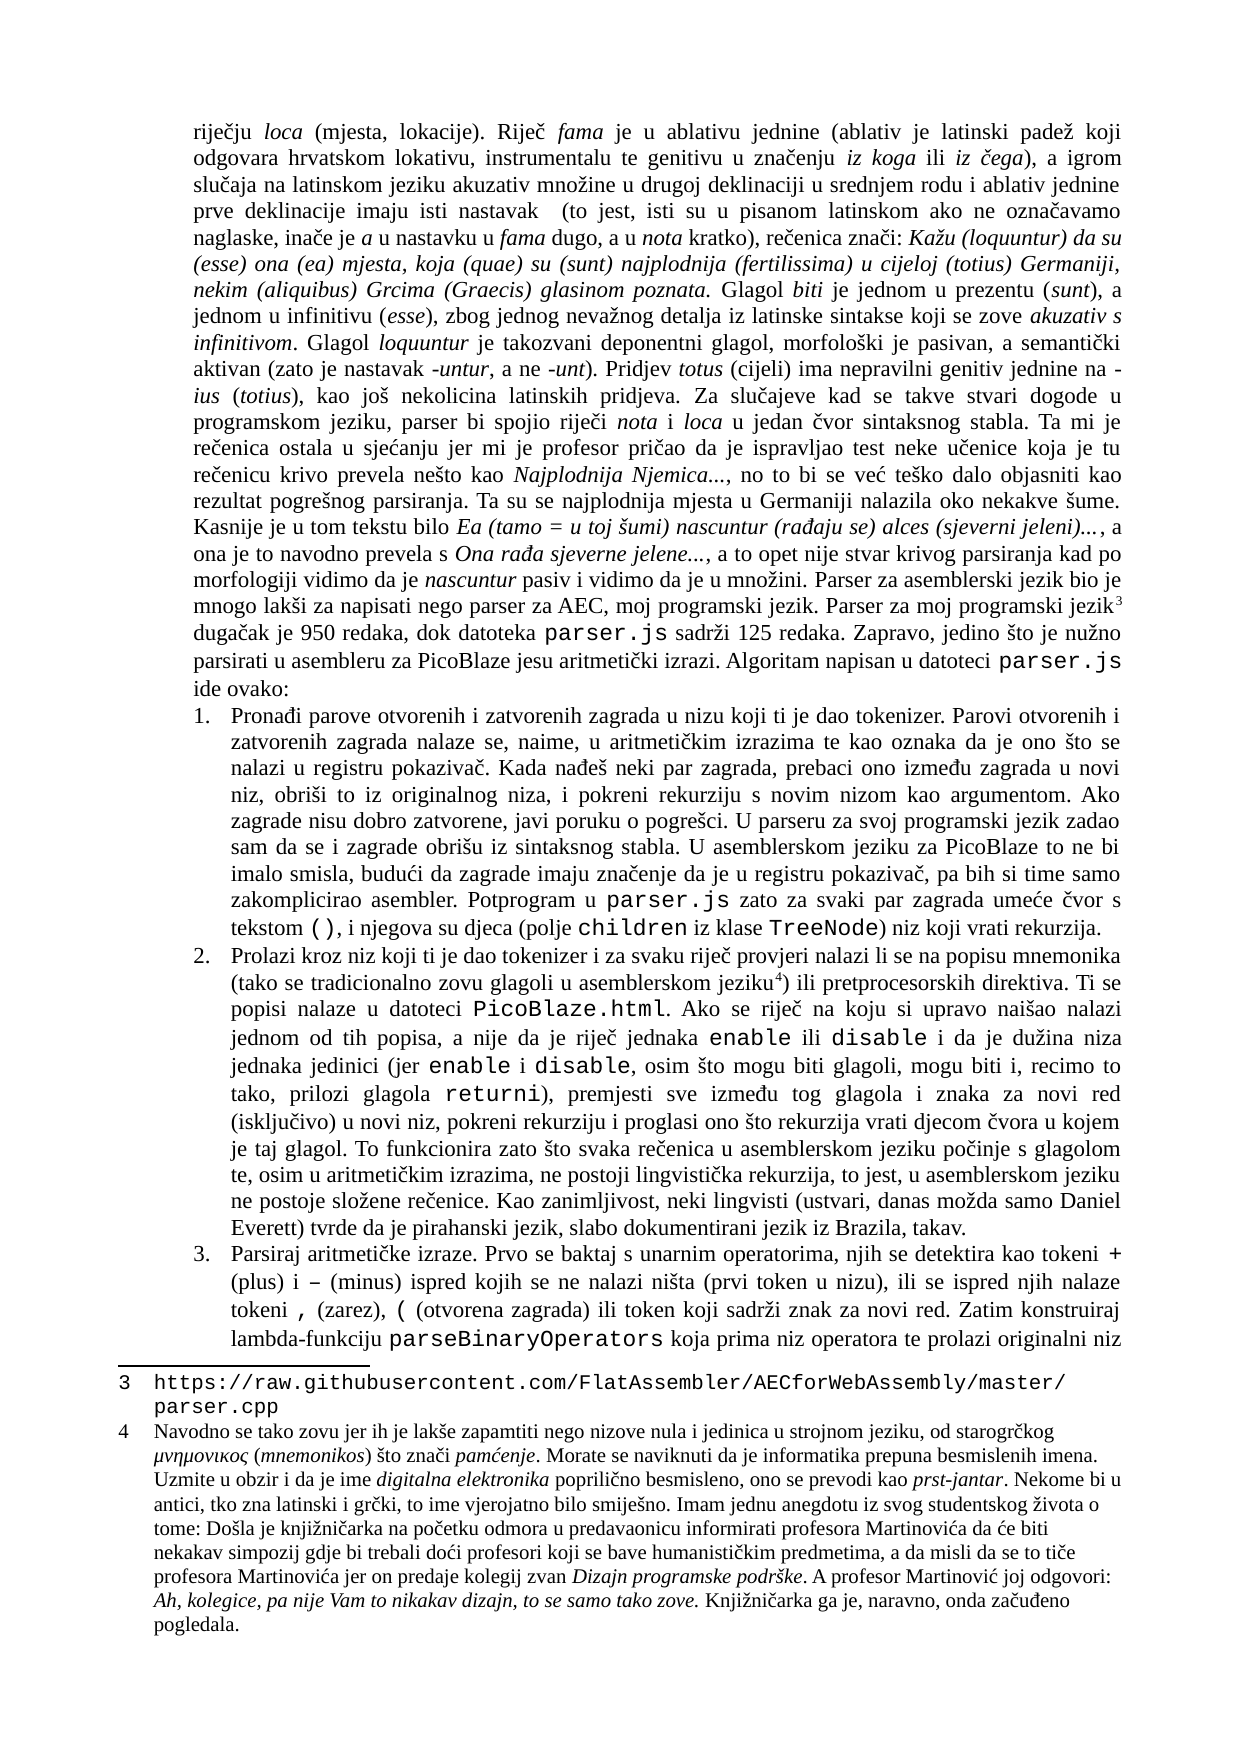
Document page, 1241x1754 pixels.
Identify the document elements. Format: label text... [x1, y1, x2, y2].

list Navodno se tako zovu jer ih je lakše zapamtiti nego nizove nula i jedinica u strojnom jeziku, od starogrčkog μνημονικος (mnemonikos) što znači pamćenje. Morate se naviknuti da je informatika prepuna besmislenih imena. Uzmite u obzir i da je ime digitalna elektronika poprilično besmisleno, ono se prevodi kao prst-jantar. Nekome bi u antici, tko zna latinski i grčki, to ime vjerojatno bilo smiješno. Imam jednu anegdotu iz svog studentskog života o tome: Došla je knjižničarka na početku odmora u predavaonicu informirati profesora Martinovića da će biti nekakav simpozij gdje bi trebali doći profesori koji se bave humanističkim predmetima, a da misli da se to tiče profesora Martinovića jer on predaje kolegij zvan Dizajn programske podrške. A profesor Martinović joj odgovori: Ah, kolegice, pa nije Vam to nikakav dizajn, to se samo tako zove. Knjižničarka ga je, naravno, onda začuđeno pogledala. [118, 1419, 1122, 1636]
list Prolazi kroz niz koji ti je dao tokenizer i za svaku riječ provjeri nalazi li se na popisu mnemonika (tako se tradicionalno zovu glagoli u asemblerskom jeziku) ili pretprocesorskih direktiva. Ti se popisi nalaze u datoteci PicoBlaze.html. Ako se riječ na koju si upravo naišao nalazi jednom od tih popisa, a nije da je riječ jednaka enable ili disable i da je dužina niza jednaka jedinici (jer enable i disable, osim što mogu biti glagoli, mogu biti i, recimo to tako, prilozi glagola returni), premjesti sve između tog glagola i znaka za novi red (isključivo) u novi niz, pokreni rekurziju i proglasi ono što rekurzija vrati djecom čvora u kojem je taj glagol. To funkcionira zato što svaka rečenica u asemblerskom jeziku počinje s glagolom te, osim u aritmetičkim izrazima, ne postoji lingvistička rekurzija, to jest, u asemblerskom jeziku ne postoje složene rečenice. Kao zanimljivost, neki lingvisti (ustvari, danas možda samo Daniel Everett) tvrde da je pirahanski jezik, slabo dokumentirani jezik iz Brazila, takav. [193, 943, 1122, 1240]
list riječju loca (mjesta, lokacije). Riječ fama je u ablativu jednine (ablativ je latinski padež koji odgovara hrvatskom lokativu, instrumentalu te genitivu u značenju iz koga ili iz čega), a igrom slučaja na latinskom jeziku akuzativ množine u drugoj deklinaciji u srednjem rodu i ablativ jednine prve deklinacije imaju isti nastavak (to jest, isti su u pisanom latinskom ako ne označavamo naglaske, inače je a u nastavku u fama dugo, a u nota kratko), rečenica znači: Kažu (loquuntur) da su (esse) ona (ea) mjesta, koja (quae) su (sunt) najplodnija (fertilissima) u cijeloj (totius) Germaniji, nekim (aliquibus) Grcima (Graecis) glasinom poznata. Glagol biti je jednom u prezentu (sunt), a jednom u infinitivu (esse), zbog jednog nevažnog detalja iz latinske sintakse koji se zove akuzativ s infinitivom. Glagol loquuntur je takozvani deponentni glagol, morfološki je pasivan, a semantički aktivan (zato je nastavak -untur, a ne -unt). Pridjev totus (cijeli) ima nepravilni genitiv jednine na -ius (totius), kao još nekolicina latinskih pridjeva. Za slučajeve kad se takve stvari dogode u programskom jeziku, parser bi spojio riječi nota i loca u jedan čvor sintaksnog stabla. Ta mi je rečenica ostala u sjećanju jer mi je profesor pričao da je ispravljao test neke učenice koja je tu rečenicu krivo prevela nešto kao Najplodnija Njemica..., no to bi se već teško dalo objasniti kao rezultat pogrešnog parsiranja. Ta su se najplodnija mjesta u Germaniji nalazila oko nekakve šume. Kasnije je u tom tekstu bilo Ea (tamo = u toj šumi) nascuntur (rađaju se) alces (sjeverni jeleni)..., a ona je to navodno prevela s Ona rađa sjeverne jelene..., a to opet nije stvar krivog parsiranja kad po morfologiji vidimo da je nascuntur pasiv i vidimo da je u množini. Parser za asemblerski jezik bio je mnogo lakši za napisati nego parser za AEC, moj programski jezik. Parser za moj programski jezik dugačak je 950 redaka, dok datoteka parser.js sadrži 125 redaka. Zapravo, jedino što je nužno parsirati u asembleru za PicoBlaze jesu aritmetički izrazi. Algoritam napisan u datoteci parser.js ide ovako: [156, 118, 1122, 702]
list https://raw.githubusercontent.com/FlatAssembler/AECforWebAssembly/master/parser.cpp [118, 1372, 1122, 1419]
list Pronađi parove otvorenih i zatvorenih zagrada u nizu koji ti je dao tokenizer. Parovi otvorenih i zatvorenih zagrada nalaze se, naime, u aritmetičkim izrazima te kao oznaka da je ono što se nalazi u registru pokazivač. Kada nađeš neki par zagrada, prebaci ono između zagrada u novi niz, obriši to iz originalnog niza, i pokreni rekurziju s novim nizom kao argumentom. Ako zagrade nisu dobro zatvorene, javi poruku o pogrešci. U parseru za svoj programski jezik zadao sam da se i zagrade obrišu iz sintaksnog stabla. U asemblerskom jeziku za PicoBlaze to ne bi imalo smisla, budući da zagrade imaju značenje da je u registru pokazivač, pa bih si time samo zakomplicirao asembler. Potprogram u parser.js zato za svaki par zagrada umeće čvor s tekstom (), i njegova su djeca (polje children iz klase TreeNode) niz koji vrati rekurzija. [193, 702, 1122, 943]
list Parsiraj aritmetičke izraze. Prvo se baktaj s unarnim operatorima, njih se detektira kao tokeni + (plus) i – (minus) ispred kojih se ne nalazi ništa (prvi token u nizu), ili se ispred njih nalaze tokeni , (zarez), ( (otvorena zagrada) ili token koji sadrži znak za novi red. Zatim konstruiraj lambda-funkciju parseBinaryOperators koja prima niz operatora te prolazi originalni niz [193, 1240, 1122, 1353]
